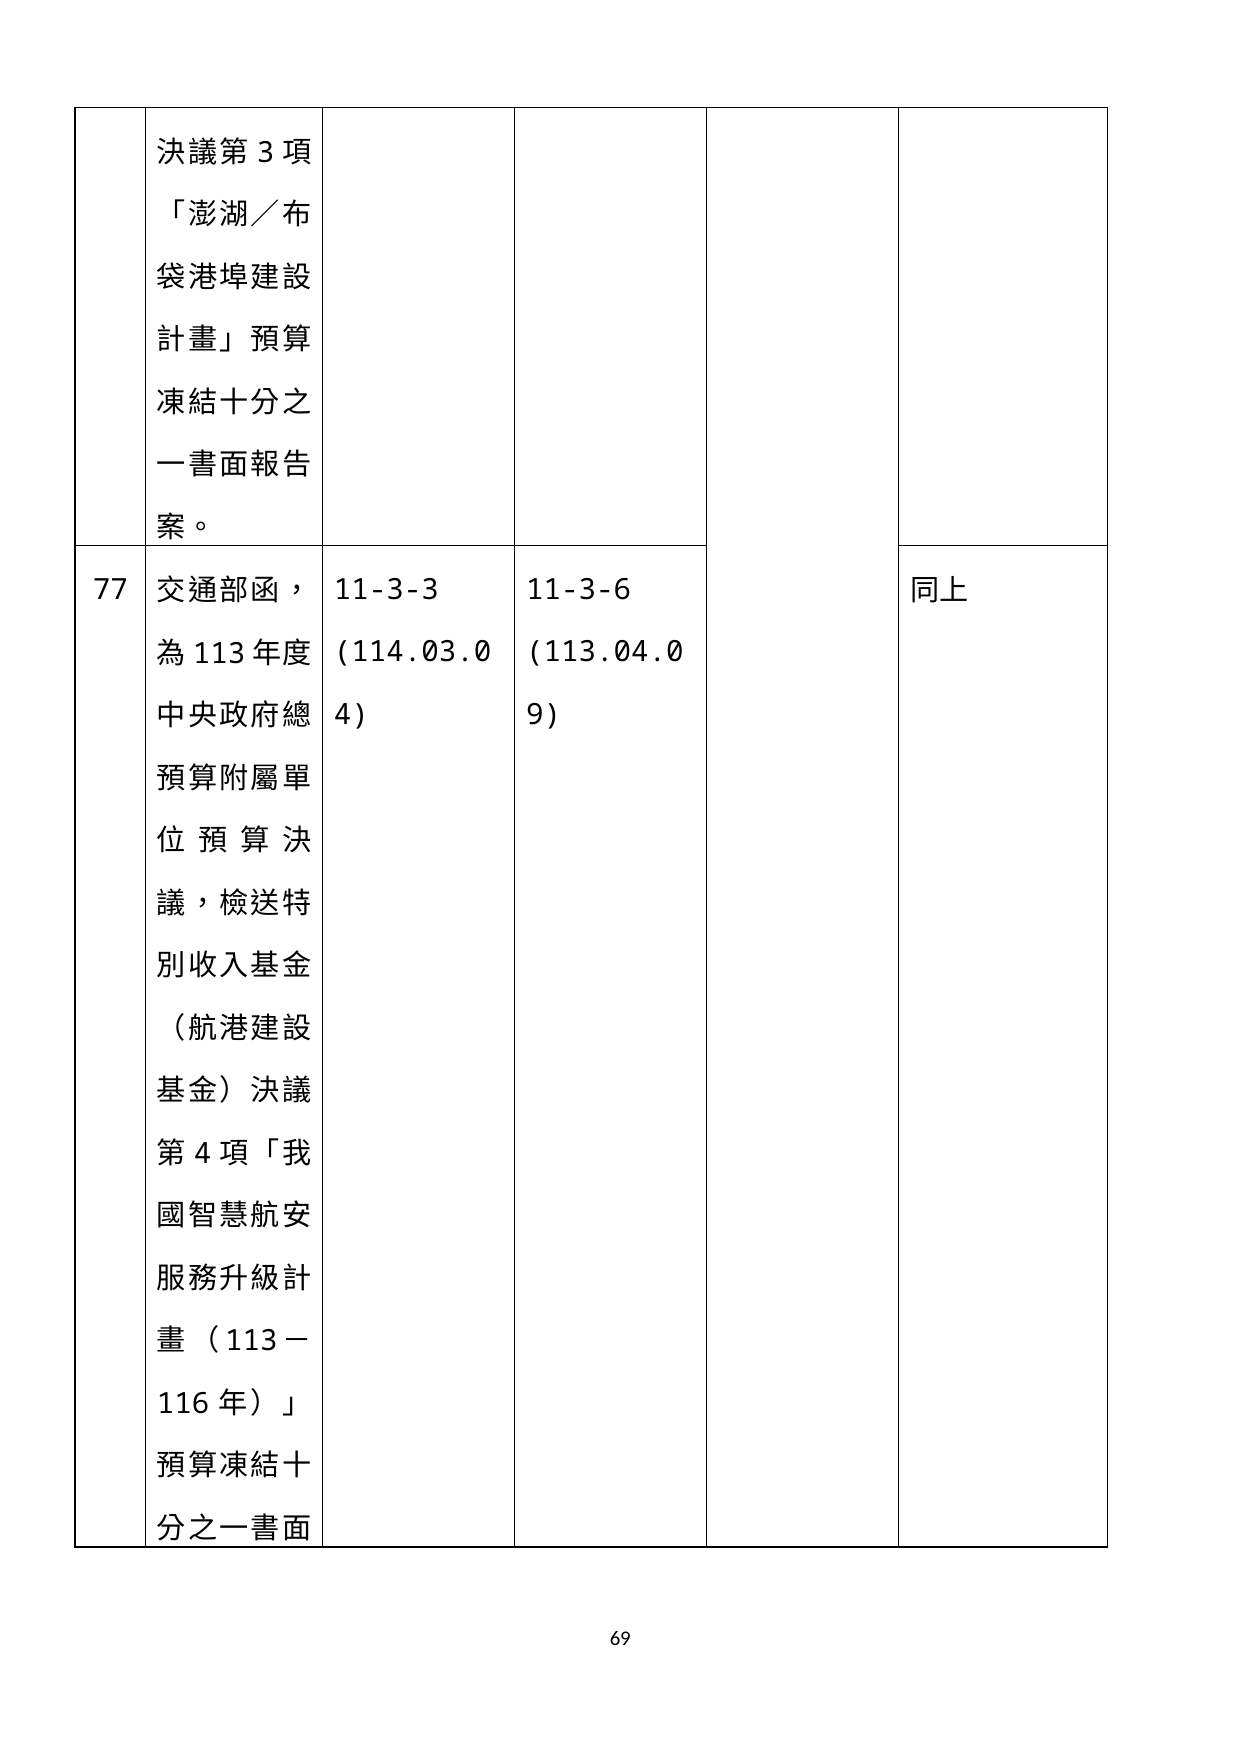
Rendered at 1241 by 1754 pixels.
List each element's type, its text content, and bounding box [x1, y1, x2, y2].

table_cell 決議第3項「澎湖／布袋港埠建設計畫」預算凍結十分之一書面報告案。 [146, 108, 322, 545]
table_cell [76, 108, 145, 545]
table_cell 11-3-3 (114.03.04) [323, 546, 514, 1546]
table_cell [899, 108, 1107, 545]
table_cell 77 [76, 546, 145, 1546]
table_cell [515, 108, 706, 545]
table_cell [707, 108, 898, 1546]
table_cell 交通部函，為113年度中央政府總預算附屬單位預算決議，檢送特別收入基金（航港建設基金）決議第4項「我國智慧航安服務升級計畫（113－116年）」預算凍結十分之一書面 [146, 546, 322, 1546]
table_cell 11-3-6 (113.04.09) [515, 546, 706, 1546]
table_cell 同上 [899, 546, 1107, 1546]
table_cell [323, 108, 514, 545]
